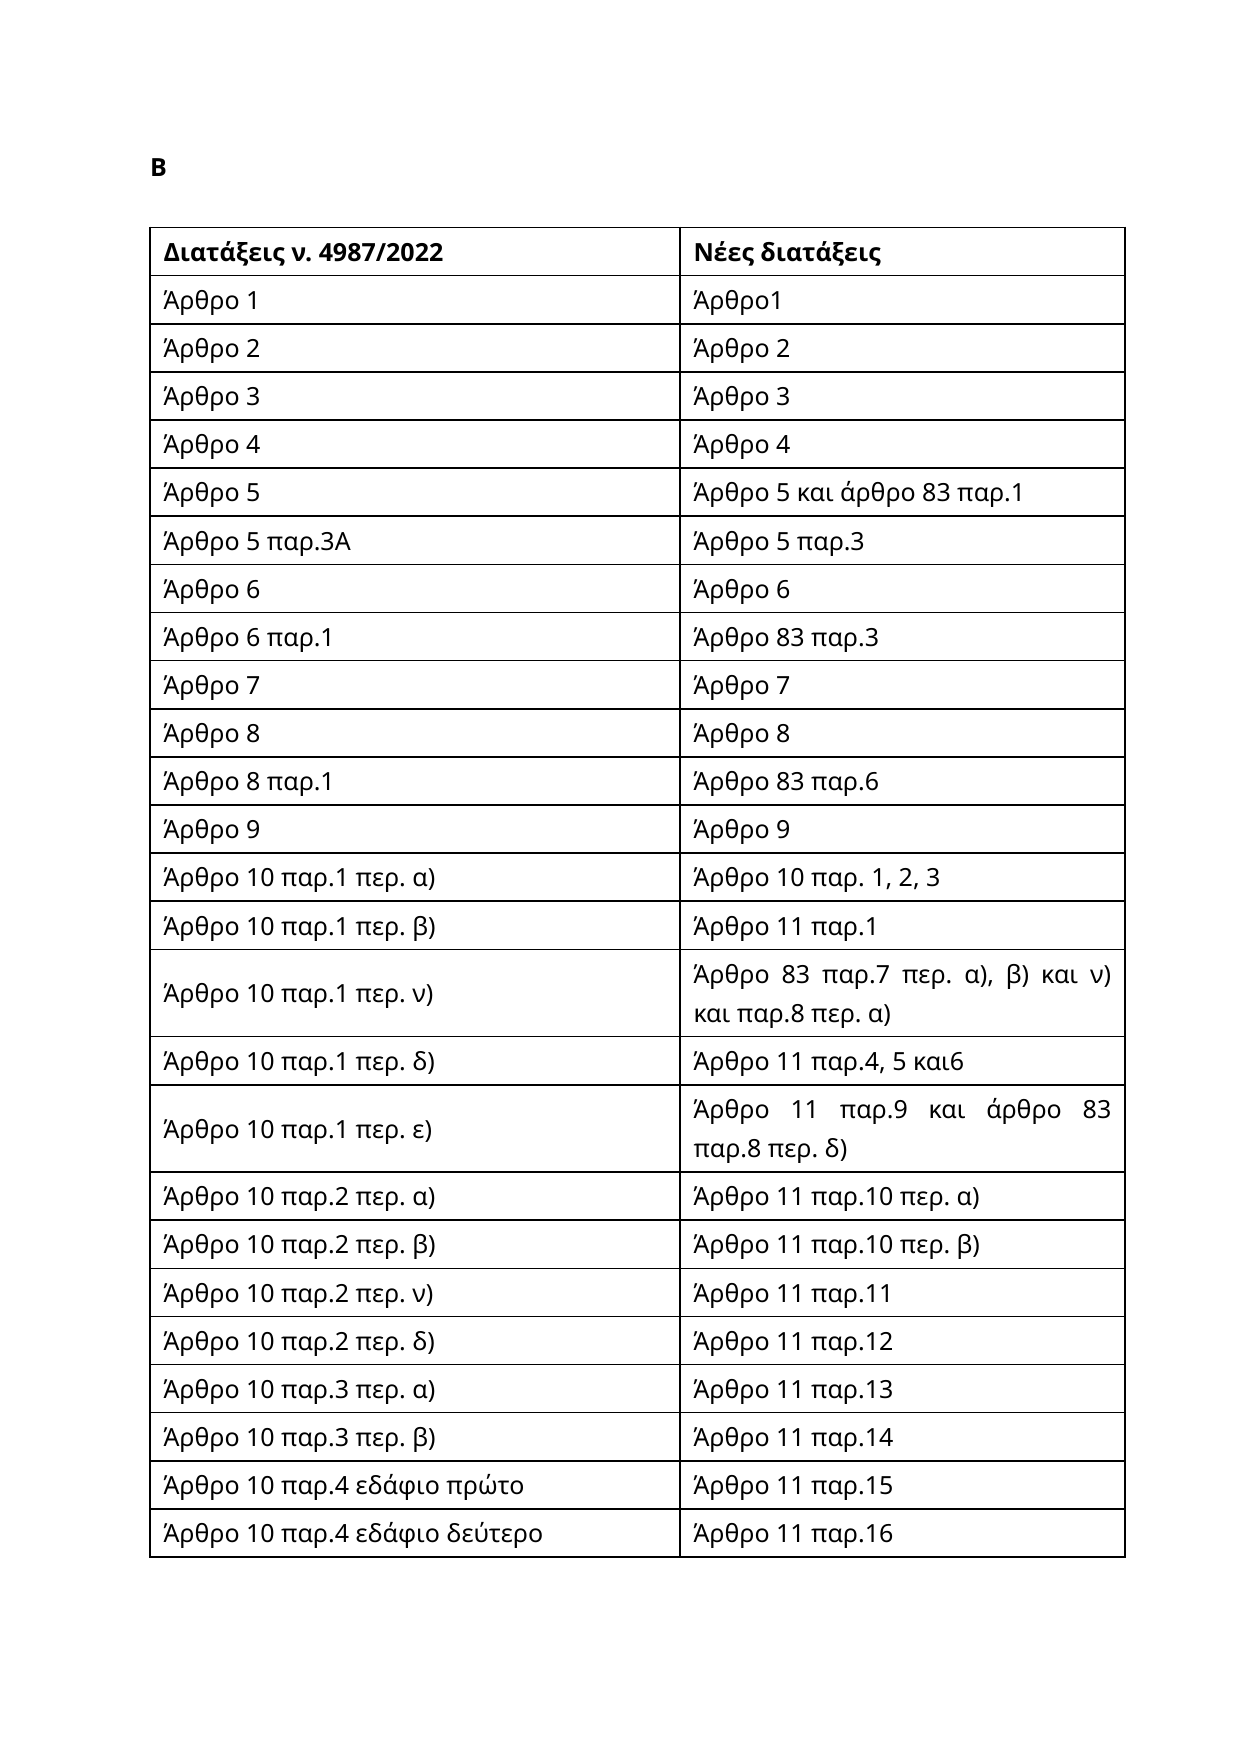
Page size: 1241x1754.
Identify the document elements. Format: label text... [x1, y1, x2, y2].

table_cell Άρθρο 83 παρ.6 [681, 758, 1124, 804]
table_cell Άρθρο 5 παρ.3 [681, 517, 1124, 563]
table_cell Άρθρο 5 [151, 469, 679, 515]
table_cell Άρθρο 11 παρ.16 [681, 1510, 1124, 1556]
table_cell Άρθρο 3 [681, 373, 1124, 419]
table_cell Άρθρο 10 παρ.1 περ. α) [151, 854, 679, 900]
table_cell Άρθρο 10 παρ.2 περ. β) [151, 1221, 679, 1267]
table_cell Άρθρο 11 παρ.4, 5 και6 [681, 1037, 1124, 1084]
table_cell Άρθρο 10 παρ. 1, 2, 3 [681, 854, 1124, 900]
table_cell Άρθρο 83 παρ.7 περ. α), β) και ν) και παρ.8 περ. α) [681, 950, 1124, 1036]
table_header Νέες διατάξεις [681, 228, 1124, 275]
table_cell Άρθρο 10 παρ.1 περ. β) [151, 902, 679, 948]
table_cell Άρθρο 10 παρ.2 περ. ν) [151, 1269, 679, 1316]
title Β [150, 150, 1090, 184]
table_cell Άρθρο 11 παρ.15 [681, 1462, 1124, 1508]
table_cell Άρθρο 9 [151, 806, 679, 852]
table_cell Άρθρο 8 [151, 710, 679, 756]
table_cell Άρθρο 6 [151, 565, 679, 612]
table_cell Άρθρο 7 [151, 661, 679, 708]
table_cell Άρθρο 10 παρ.2 περ. α) [151, 1173, 679, 1219]
table_cell Άρθρο 2 [151, 325, 679, 371]
table_cell Άρθρο 10 παρ.4 εδάφιο πρώτο [151, 1462, 679, 1508]
table_cell Άρθρο 5 και άρθρο 83 παρ.1 [681, 469, 1124, 515]
table_cell Άρθρο 11 παρ.10 περ. α) [681, 1173, 1124, 1219]
table_cell Άρθρο 83 παρ.3 [681, 613, 1124, 660]
table_cell Άρθρο 11 παρ.9 και άρθρο 83 παρ.8 περ. δ) [681, 1086, 1124, 1171]
table_cell Άρθρο 5 παρ.3Α [151, 517, 679, 563]
table_cell Άρθρο 11 παρ.10 περ. β) [681, 1221, 1124, 1267]
table_cell Άρθρο 4 [681, 421, 1124, 467]
table_cell Άρθρο 11 παρ.13 [681, 1365, 1124, 1412]
table_cell Άρθρο 10 παρ.1 περ. ε) [151, 1086, 679, 1171]
table_cell Άρθρο 9 [681, 806, 1124, 852]
table_cell Άρθρο 8 [681, 710, 1124, 756]
table_cell Άρθρο 10 παρ.4 εδάφιο δεύτερο [151, 1510, 679, 1556]
table_cell Άρθρο 11 παρ.1 [681, 902, 1124, 948]
table_cell Άρθρο 10 παρ.1 περ. ν) [151, 950, 679, 1036]
table_cell Άρθρο 11 παρ.11 [681, 1269, 1124, 1316]
table_cell Άρθρο 3 [151, 373, 679, 419]
table_cell Άρθρο 10 παρ.3 περ. α) [151, 1365, 679, 1412]
table_cell Άρθρο 6 [681, 565, 1124, 612]
table_cell Άρθρο 10 παρ.1 περ. δ) [151, 1037, 679, 1084]
table_cell Άρθρο 7 [681, 661, 1124, 708]
table_cell Άρθρο 2 [681, 325, 1124, 371]
table_cell Άρθρο 8 παρ.1 [151, 758, 679, 804]
table_cell Άρθρο 6 παρ.1 [151, 613, 679, 660]
table_cell Άρθρο 11 παρ.12 [681, 1317, 1124, 1364]
table_cell Άρθρο 1 [151, 276, 679, 323]
table_cell Άρθρο1 [681, 276, 1124, 323]
table_cell Άρθρο 10 παρ.3 περ. β) [151, 1413, 679, 1460]
table_cell Άρθρο 4 [151, 421, 679, 467]
table_cell Άρθρο 10 παρ.2 περ. δ) [151, 1317, 679, 1364]
table_cell Άρθρο 11 παρ.14 [681, 1413, 1124, 1460]
table_header Διατάξεις ν. 4987/2022 [151, 228, 679, 275]
